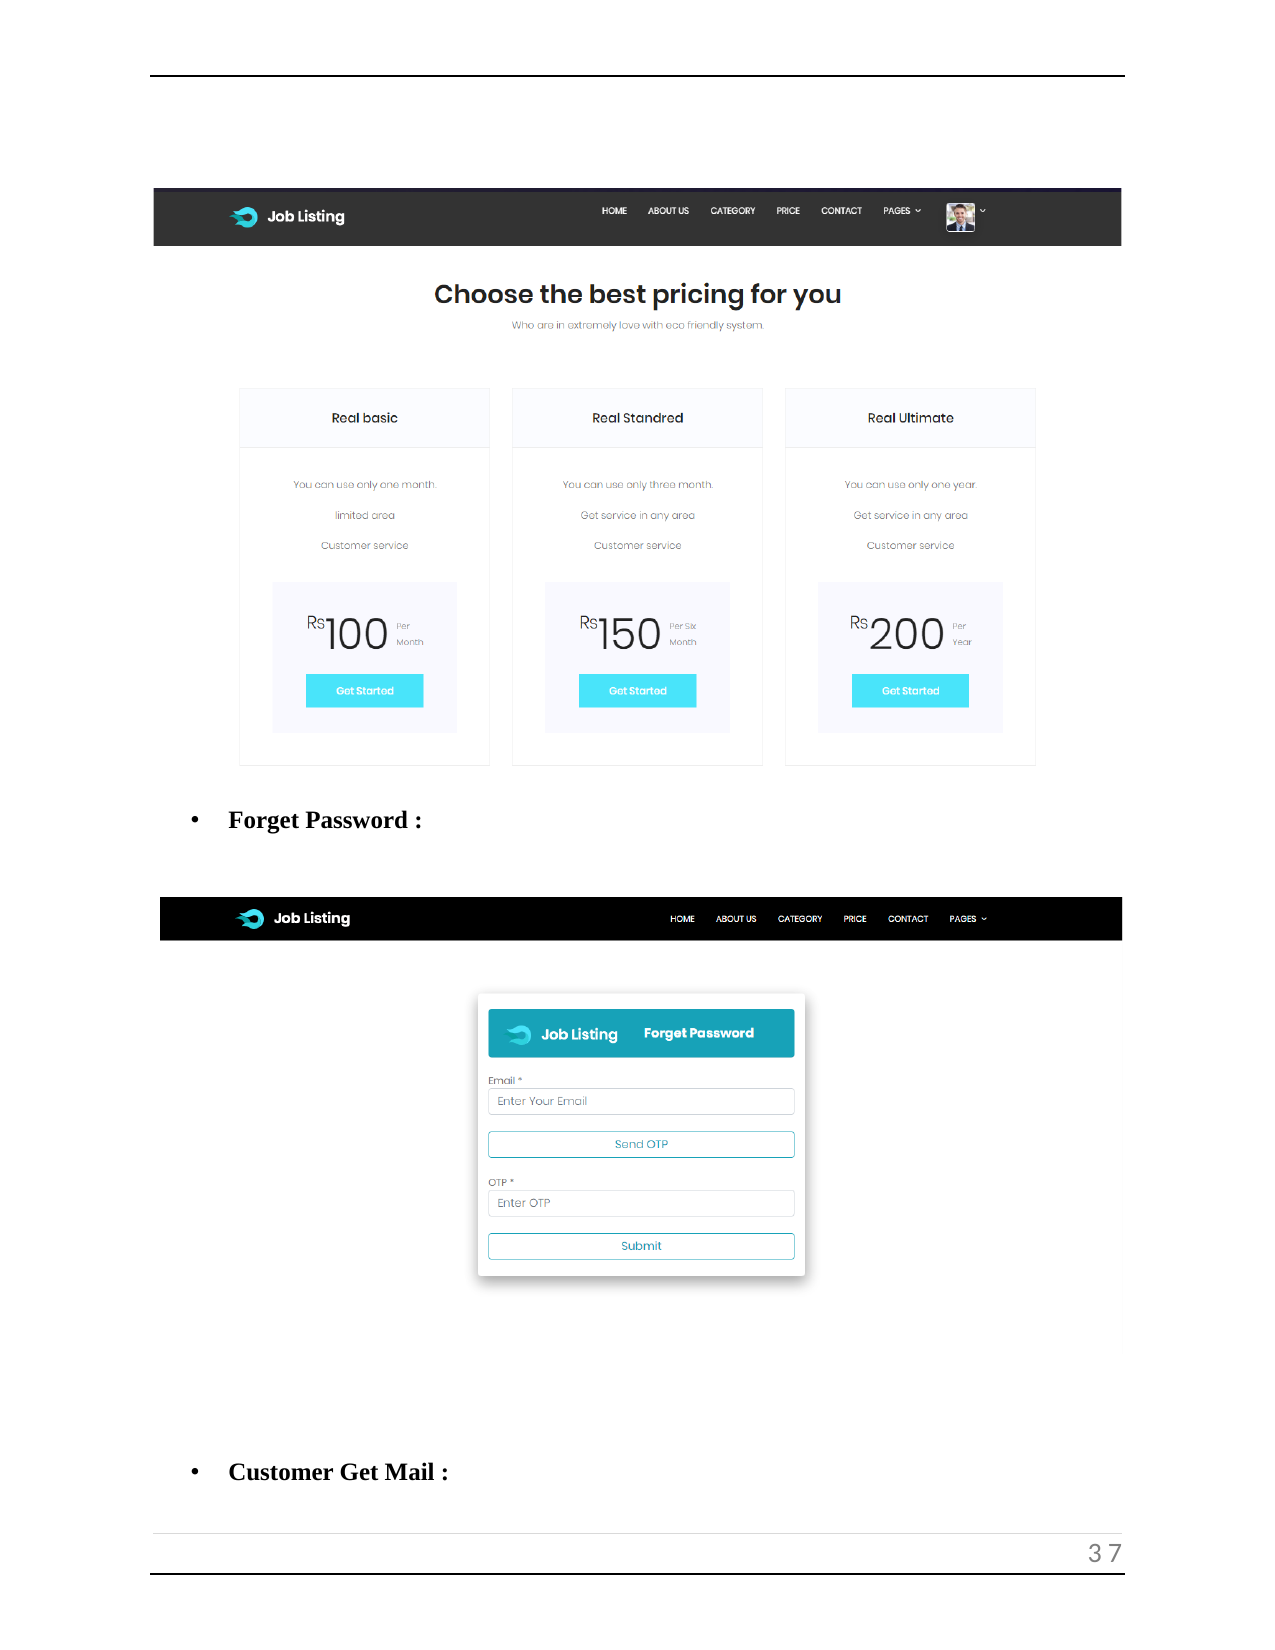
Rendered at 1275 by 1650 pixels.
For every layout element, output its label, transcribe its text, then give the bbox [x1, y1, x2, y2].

picture [153, 188, 1122, 801]
list Customer Get Mail : [191, 1457, 1122, 1485]
list Forget Password : [191, 801, 1122, 834]
picture [160, 897, 1123, 1354]
